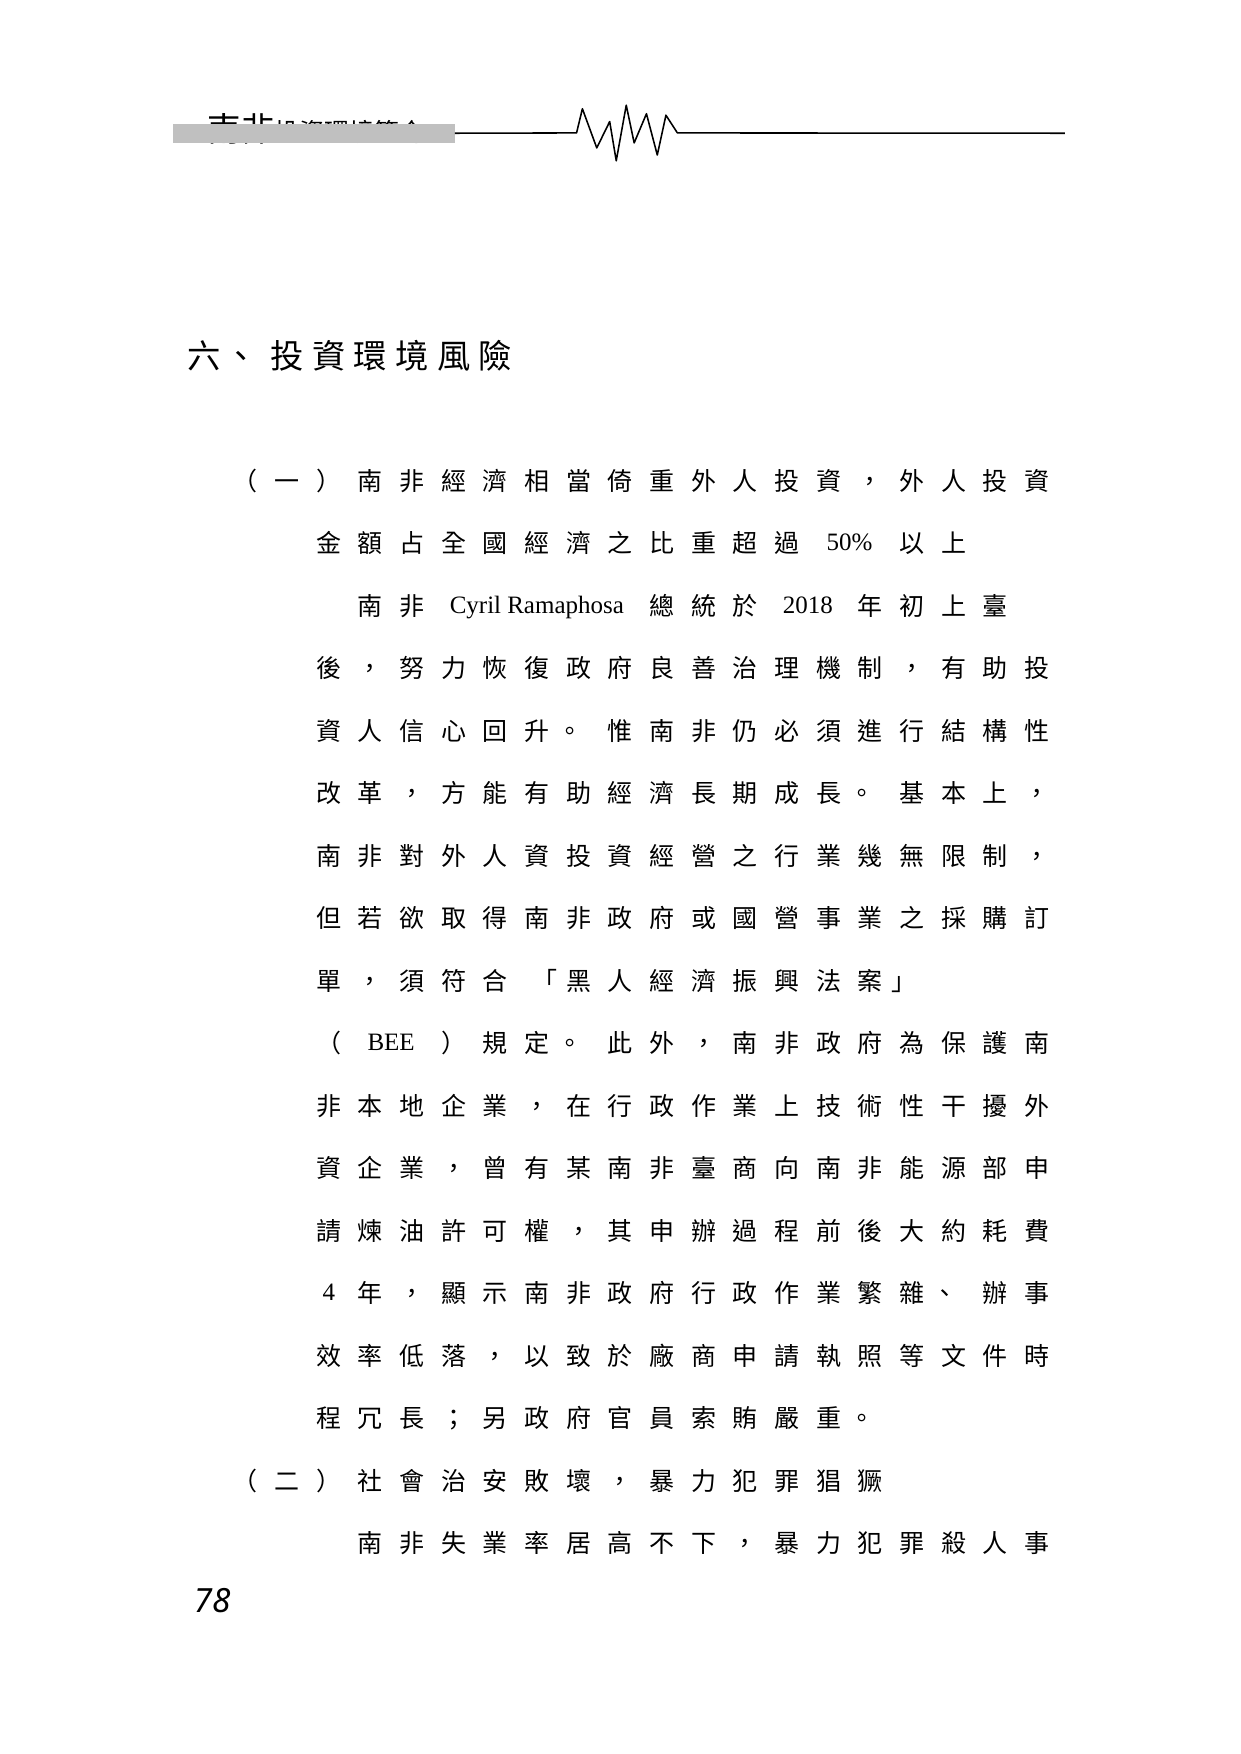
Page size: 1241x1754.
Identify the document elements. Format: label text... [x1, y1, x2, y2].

text （一）南非經濟相當倚重外人投資，外人投資金額占全國經濟之比重超過50%以上 [207, 438, 1058, 563]
text 南非失業率居高不下，暴力犯罪殺人事 [281, 1500, 1058, 1563]
text 南非Cyril Ramaphosa總統於2018年初上臺後，努力恢復政府良善治理機制，有助投資人信心回升。惟南非仍必須進行結構性改革，方能有助經濟長期成長。基本上，南非對外人資投資經營之行業幾無限制，但若欲取得南非政府或國營事業之採購訂單，須符合「黑人經濟振興法案」（BEE）規定。此外，南非政府為保護南非本地企業，在行政作業上技術性干擾外資企業，曾有某南非臺商向南非能源部申請煉油許可權，其申辦過程前後大約耗費4年，顯示南非政府行政作業繁雜、辦事效率低落，以致於廠商申請執照等文件時程冗長；另政府官員索賄嚴重。 [281, 563, 1058, 1438]
text （二）社會治安敗壞，暴力犯罪猖獗 [207, 1438, 1058, 1500]
text 六、投資環境風險 [183, 313, 1058, 375]
